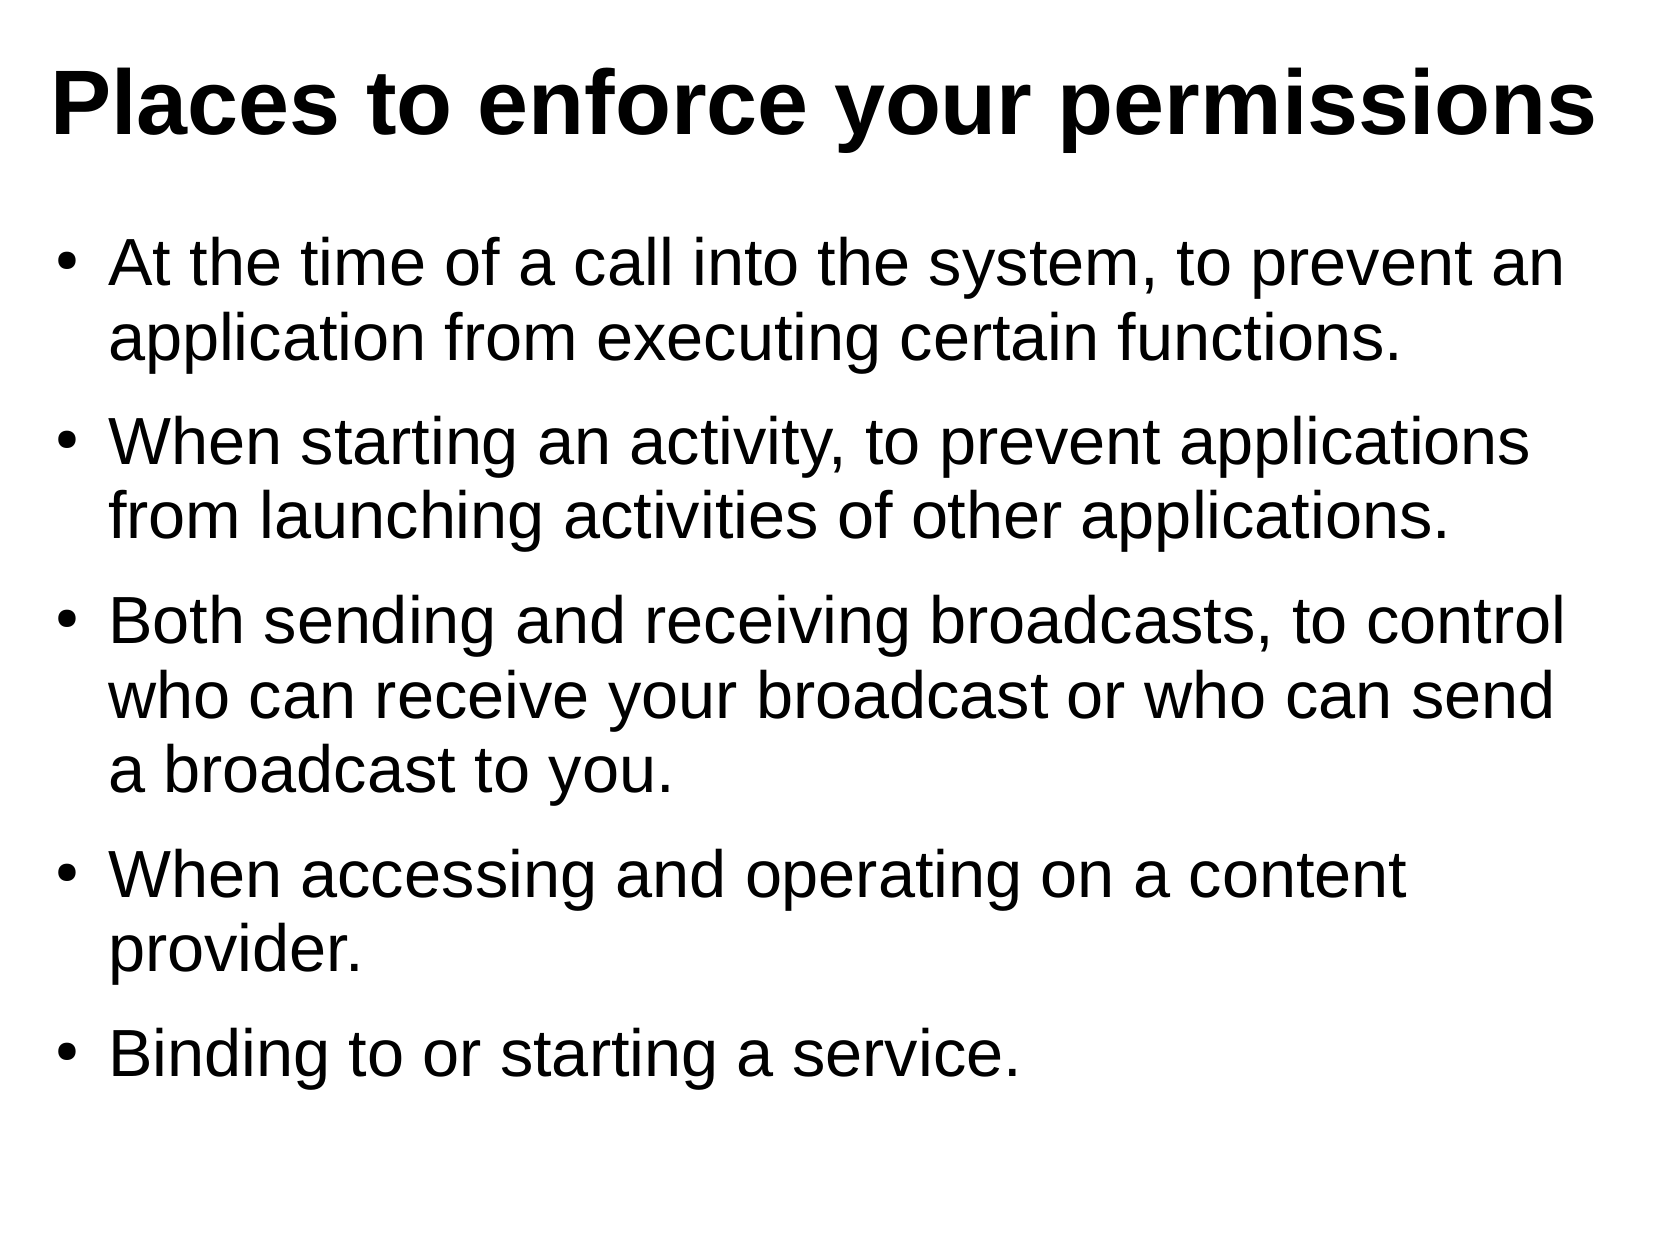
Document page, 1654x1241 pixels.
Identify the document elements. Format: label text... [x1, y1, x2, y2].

title Places to enforce your permissions [0, 6, 1651, 199]
list At the time of a call into the system, to prevent an application from executing certain functions. When starting an activity, to prevent applications from launching activities of other applications. Both sending and receiving broadcasts, to control who can receive your broadcast or who can send a broadcast to you. When accessing and operating on a content provider. Binding to or starting a service. [37, 224, 1613, 1241]
